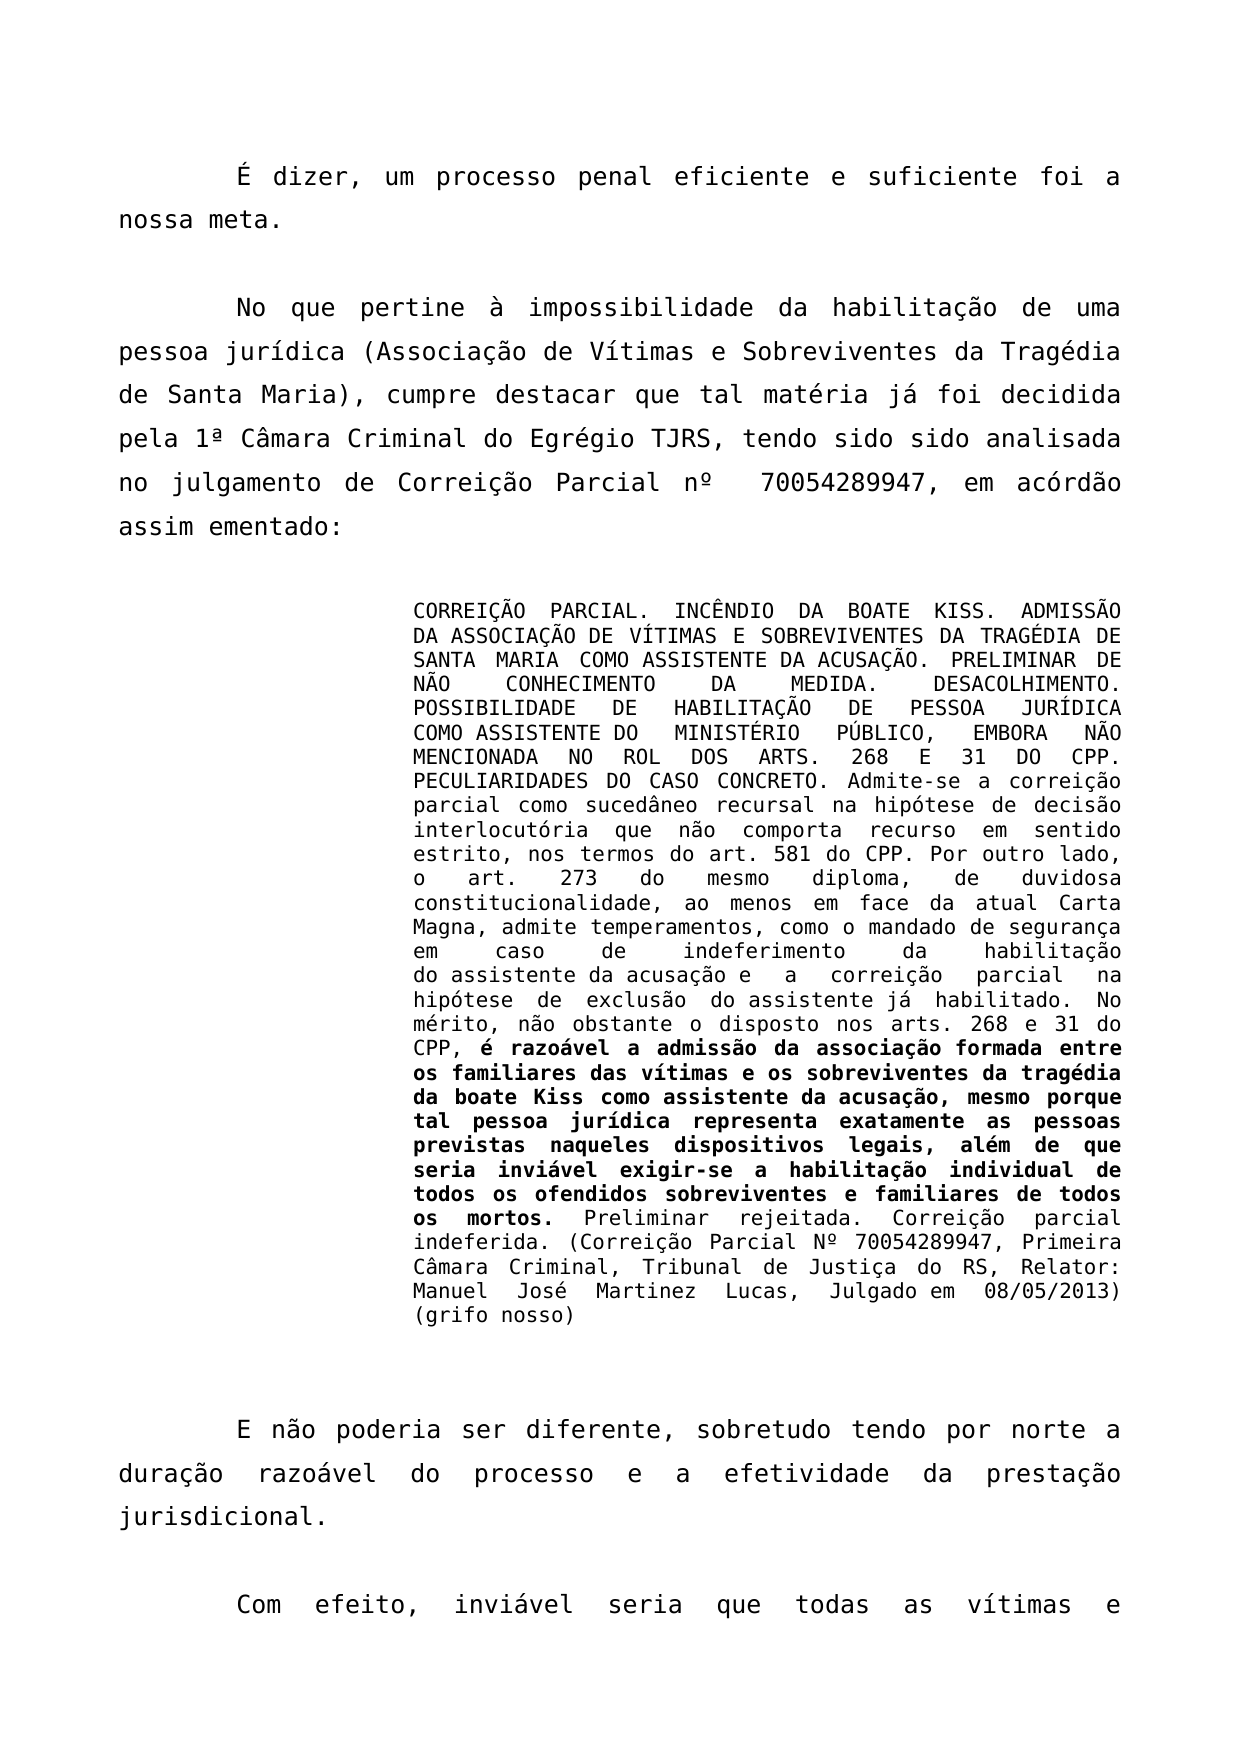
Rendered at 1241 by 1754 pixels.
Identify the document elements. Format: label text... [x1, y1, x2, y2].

text E não poderia ser diferente, sobretudo tendo por norte a duração razoável do processo e a efetividade da prestação jurisdicional. [118, 1415, 1122, 1532]
text É dizer, um processo penal eficiente e suficiente foi a nossa meta. [118, 162, 1122, 235]
text No que pertine à impossibilidade da habilitação de uma pessoa jurídica (Associação de Vítimas e Sobreviventes da Tragédia de Santa Maria), cumpre destacar que tal matéria já foi decidida pela 1ª Câmara Criminal do Egrégio TJRS, tendo sido sido analisada no julgamento de Correição Parcial nº 70054289947, em acórdão assim ementado: [118, 293, 1122, 541]
text CORREIÇÃO PARCIAL. INCÊNDIO DA BOATE KISS. ADMISSÃO DA ASSOCIAÇÃO DE VÍTIMAS E SOBREVIVENTES DA TRAGÉDIA DE SANTA MARIA COMO ASSISTENTE DA ACUSAÇÃO. PRELIMINAR DE NÃO CONHECIMENTO DA MEDIDA. DESACOLHIMENTO. POSSIBILIDADE DE HABILITAÇÃO DE PESSOA JURÍDICA COMO ASSISTENTE DO MINISTÉRIO PÚBLICO, EMBORA NÃO MENCIONADA NO ROL DOS ARTS. 268 E 31 DO CPP. PECULIARIDADES DO CASO CONCRETO. Admite-se a correição parcial como sucedâneo recursal na hipótese de decisão interlocutória que não comporta recurso em sentido estrito, nos termos do art. 581 do CPP. Por outro lado, o art. 273 do mesmo diploma, de duvidosa constitucionalidade, ao menos em face da atual Carta Magna, admite temperamentos, como o mandado de segurança em caso de indeferimento da habilitação do assistente da acusação e a correição parcial na hipótese de exclusão do assistente já habilitado. No mérito, não obstante o disposto nos arts. 268 e 31 do CPP, é razoável a admissão da associação formada entre os familiares das vítimas e os sobreviventes da tragédia da boate Kiss como assistente da acusação, mesmo porque tal pessoa jurídica representa exatamente as pessoas previstas naqueles dispositivos legais, além de que seria inviável exigir-se a habilitação individual de todos os ofendidos sobreviventes e familiares de todos os mortos. Preliminar rejeitada. Correição parcial indeferida. (Correição Parcial Nº 70054289947, Primeira Câmara Criminal, Tribunal de Justiça do RS, Relator: Manuel José Martinez Lucas, Julgado em 08/05/2013) (grifo nosso) [413, 599, 1122, 1327]
text Com efeito, inviável seria que todas as vítimas e [118, 1590, 1122, 1619]
